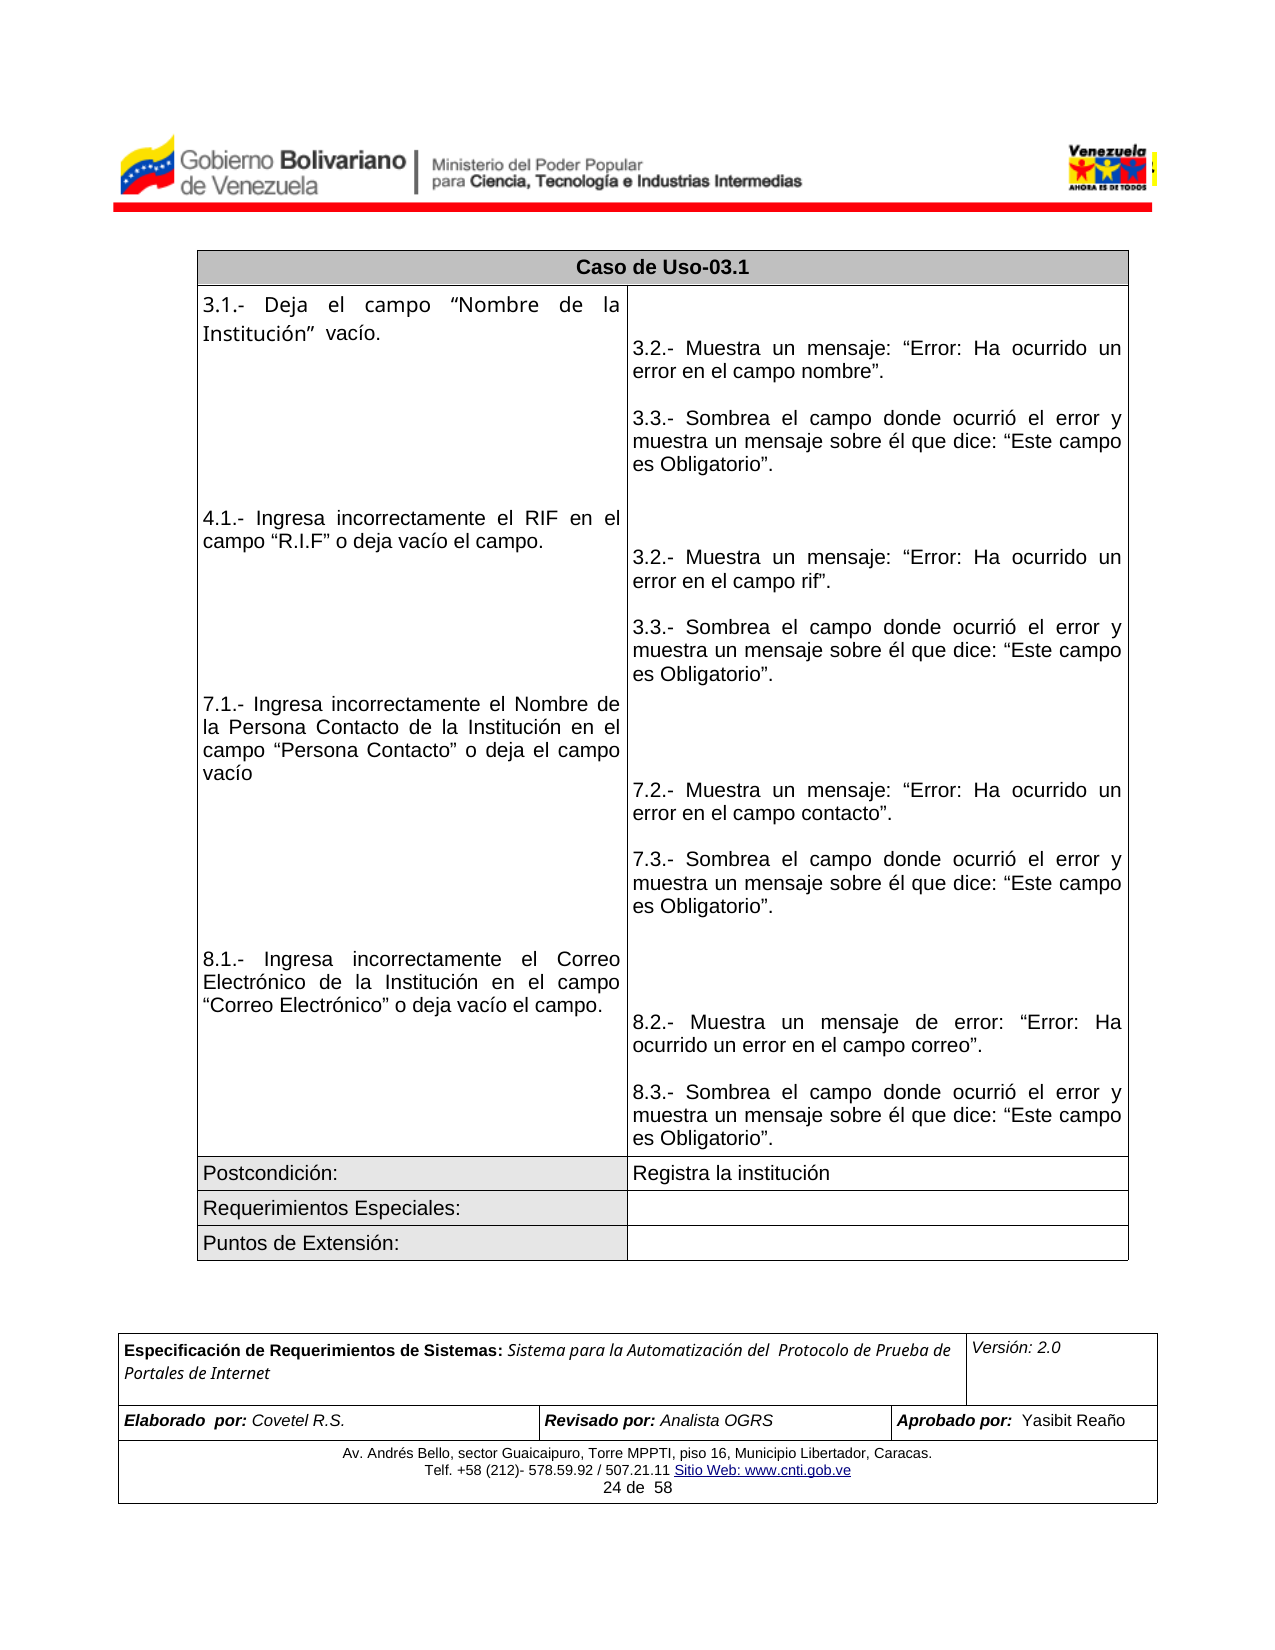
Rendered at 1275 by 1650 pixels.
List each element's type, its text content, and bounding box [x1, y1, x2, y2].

table_cell [628, 1191, 1128, 1225]
table_cell 3.1.- Deja el campo “Nombre de la Institución” vacío. 4.1.- Ingresa incorrectamente el RIF en el campo “R.I.F” o deja vacío el campo. 7.1.- Ingresa incorrectamente el Nombre de la Persona Contacto de la Institución en el campo “Persona Contacto” o deja el campo vacío 8.1.- Ingresa incorrectamente el Correo Electrónico de la Institución en el campo “Correo Electrónico” o deja vacío el campo. [198, 286, 627, 1156]
table_cell [628, 1226, 1128, 1260]
picture [113, 126, 1153, 212]
table_cell Registra la institución [628, 1157, 1128, 1190]
table_cell Requerimientos Especiales: [198, 1191, 627, 1225]
table_cell 3.2.- Muestra un mensaje: “Error: Ha ocurrido un error en el campo nombre”. 3.3.- Sombrea el campo donde ocurrió el error y muestra un mensaje sobre él que dice: “Este campo es Obligatorio”. 3.2.- Muestra un mensaje: “Error: Ha ocurrido un error en el campo rif”. 3.3.- Sombrea el campo donde ocurrió el error y muestra un mensaje sobre él que dice: “Este campo es Obligatorio”. 7.2.- Muestra un mensaje: “Error: Ha ocurrido un error en el campo contacto”. 7.3.- Sombrea el campo donde ocurrió el error y muestra un mensaje sobre él que dice: “Este campo es Obligatorio”. 8.2.- Muestra un mensaje de error: “Error: Ha ocurrido un error en el campo correo”. 8.3.- Sombrea el campo donde ocurrió el error y muestra un mensaje sobre él que dice: “Este campo es Obligatorio”. [628, 286, 1128, 1156]
table_header Caso de Uso-03.1 [198, 251, 1128, 284]
table_cell Postcondición: [198, 1157, 627, 1190]
table_cell Puntos de Extensión: [198, 1226, 627, 1260]
